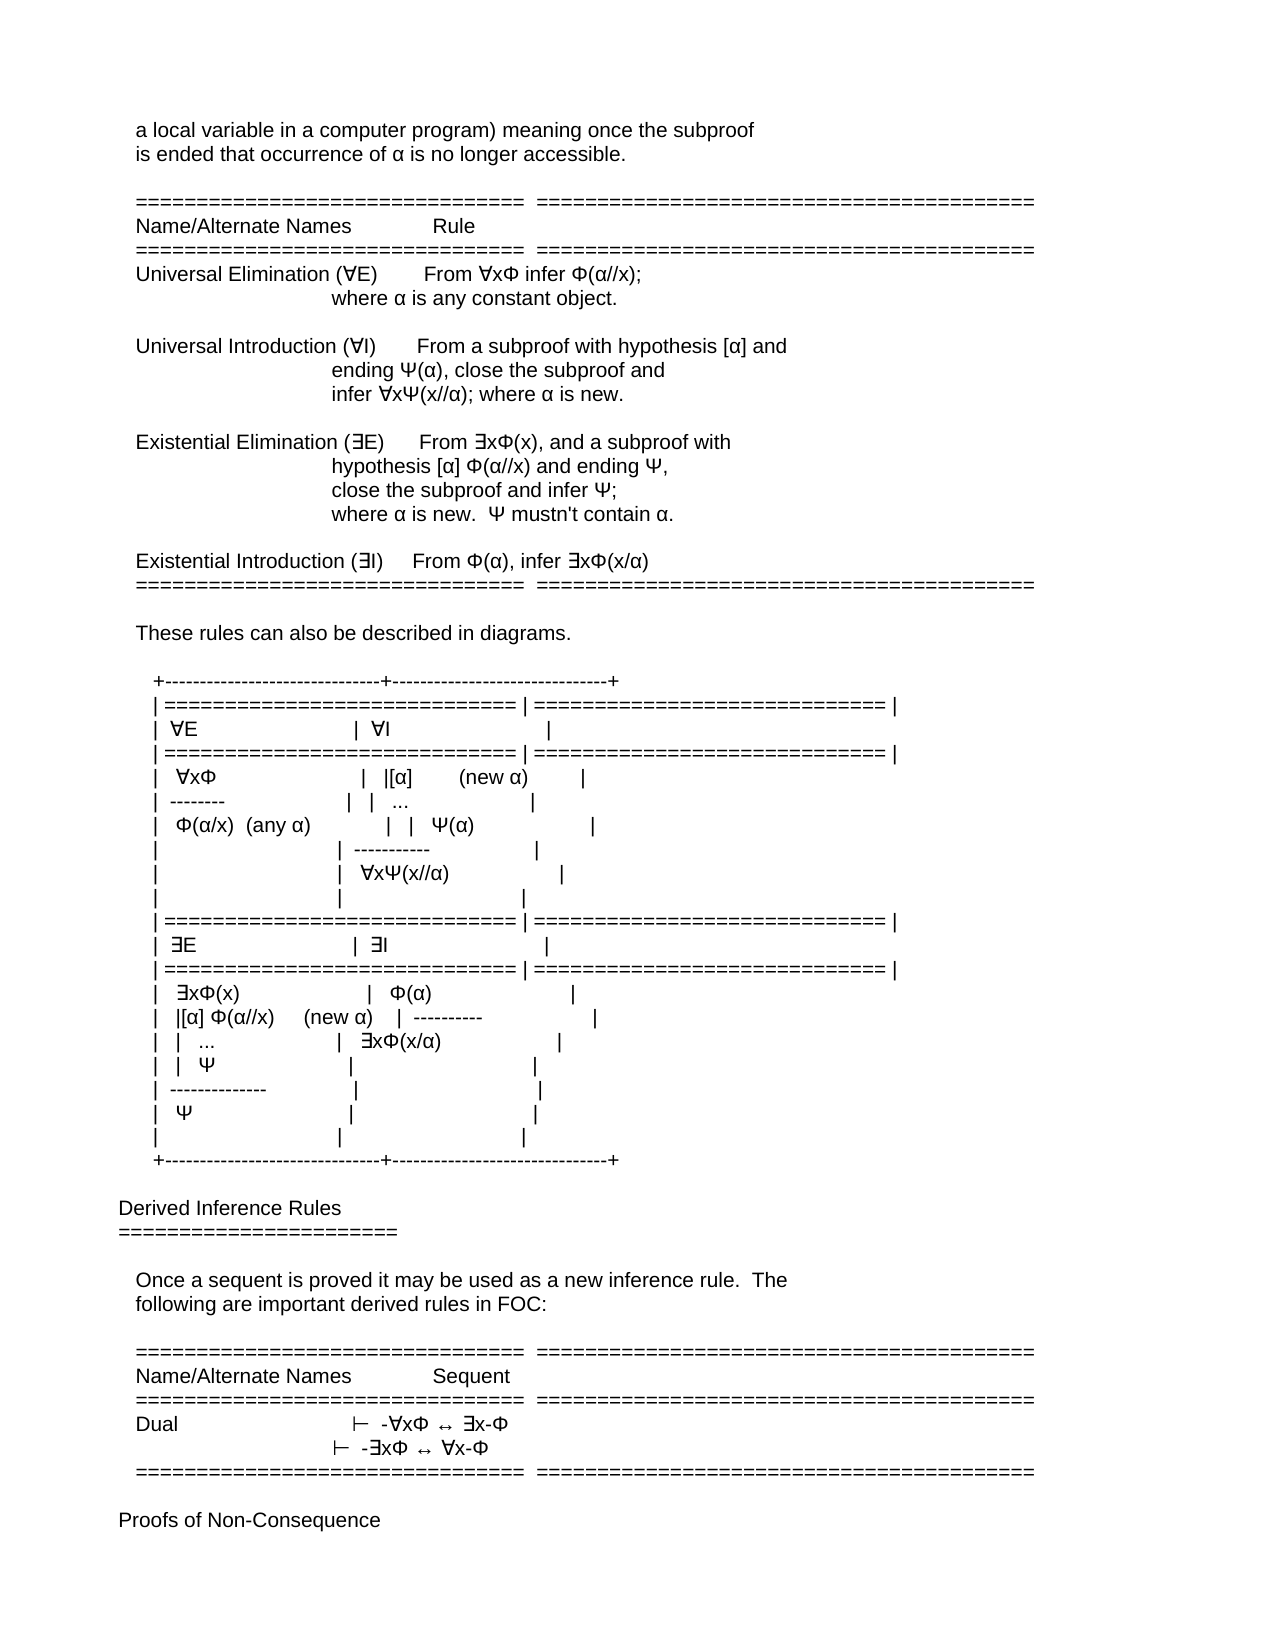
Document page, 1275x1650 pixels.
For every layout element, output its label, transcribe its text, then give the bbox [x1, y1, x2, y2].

text | | | [118, 1124, 1157, 1148]
text Name/Alternate Names Sequent [118, 1364, 1157, 1388]
text following are important derived rules in FOC: [118, 1292, 1157, 1316]
text | ∃xΦ(x) | Φ(α) | [118, 981, 1157, 1004]
text ================================ ========================================= [118, 573, 1157, 597]
text | ============================= | ============================= | [118, 693, 1157, 717]
text Name/Alternate Names Rule [118, 214, 1157, 238]
text These rules can also be described in diagrams. [118, 621, 1157, 645]
text | |[α] Φ(α//x) (new α) | ---------- | [118, 1004, 1157, 1028]
text +-------------------------------+-------------------------------+ [118, 1148, 1157, 1172]
text | | ... | ∃xΦ(x/α) | [118, 1028, 1157, 1052]
text | -------- | | ... | [118, 789, 1157, 813]
text hypothesis [α] Φ(α//x) and ending Ψ, [118, 453, 1157, 477]
text Derived Inference Rules [118, 1196, 1157, 1220]
text Once a sequent is proved it may be used as a new inference rule. The [118, 1268, 1157, 1292]
text | -------------- | | [118, 1076, 1157, 1100]
text ================================ ========================================= [118, 1388, 1157, 1412]
text | | | [118, 885, 1157, 909]
text | ============================= | ============================= | [118, 957, 1157, 981]
text where α is any constant object. [118, 286, 1157, 310]
text | ∀E | ∀I | [118, 717, 1157, 741]
text a local variable in a computer program) meaning once the subproof [118, 118, 1157, 142]
text | ∀xΦ | |[α] (new α) | [118, 765, 1157, 789]
text ================================ ========================================= [118, 238, 1157, 262]
text Existential Elimination (∃E) From ∃xΦ(x), and a subproof with [118, 429, 1157, 453]
text where α is new. Ψ mustn't contain α. [118, 501, 1157, 525]
text ================================ ========================================= [118, 1340, 1157, 1364]
text Existential Introduction (∃I) From Φ(α), infer ∃xΦ(x/α) [118, 549, 1157, 573]
text | ∃E | ∃I | [118, 933, 1157, 957]
text Universal Introduction (∀I) From a subproof with hypothesis [α] and [118, 334, 1157, 358]
text ======================= [118, 1220, 1157, 1244]
text Dual ⊢ -∀xΦ ↔ ∃x-Φ [118, 1412, 1157, 1436]
text Proofs of Non-Consequence [118, 1508, 1157, 1532]
text Universal Elimination (∀E) From ∀xΦ infer Φ(α//x); [118, 262, 1157, 286]
text | ============================= | ============================= | [118, 909, 1157, 933]
text ================================ ========================================= [118, 190, 1157, 214]
text | | ----------- | [118, 837, 1157, 861]
text | | ∀xΨ(x//α) | [118, 861, 1157, 885]
text | Φ(α/x) (any α) | | Ψ(α) | [118, 813, 1157, 837]
text infer ∀xΨ(x//α); where α is new. [118, 382, 1157, 406]
text | Ψ | | [118, 1100, 1157, 1124]
text ending Ψ(α), close the subproof and [118, 358, 1157, 382]
text +-------------------------------+-------------------------------+ [118, 669, 1157, 693]
text ================================ ========================================= [118, 1460, 1157, 1484]
text ⊢ -∃xΦ ↔ ∀x-Φ [118, 1436, 1157, 1460]
text | ============================= | ============================= | [118, 741, 1157, 765]
text close the subproof and infer Ψ; [118, 477, 1157, 501]
text | | Ψ | | [118, 1052, 1157, 1076]
text is ended that occurrence of α is no longer accessible. [118, 142, 1157, 166]
